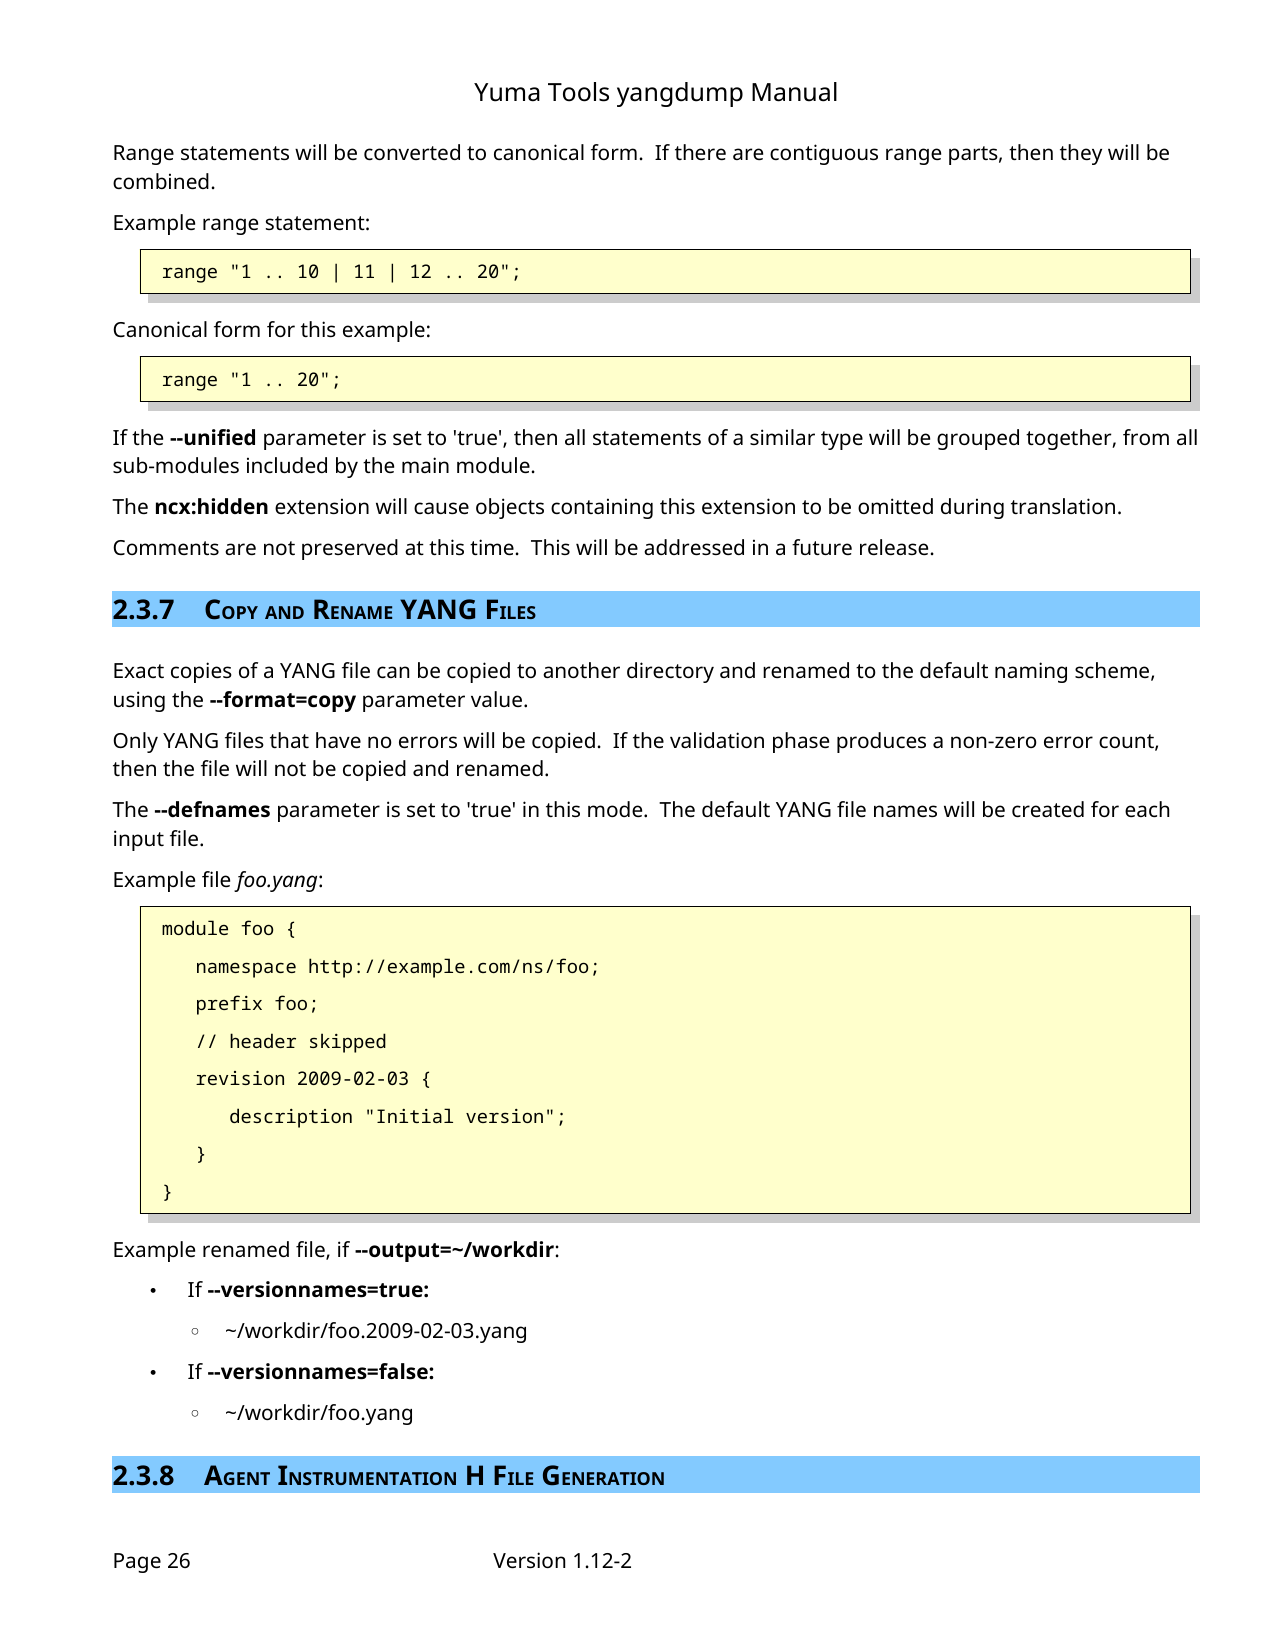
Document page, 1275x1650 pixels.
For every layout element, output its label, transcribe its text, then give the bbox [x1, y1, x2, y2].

text range "1 .. 20"; [141, 357, 1190, 401]
text description "Initial version"; [141, 1093, 1190, 1129]
list If --versionnames=false: [150, 1357, 1200, 1386]
text Canonical form for this example: [112, 315, 1200, 344]
text module foo { [141, 907, 1190, 941]
text range "1 .. 10 | 11 | 12 .. 20"; [141, 250, 1190, 293]
text If the --unified parameter is set to 'true', then all statements of a similar type will be grouped together, from all sub-modules included by the main module. [112, 423, 1200, 479]
text namespace http://example.com/ns/foo; [141, 943, 1190, 979]
text revision 2009-02-03 { [141, 1056, 1190, 1091]
text Exact copies of a YANG file can be copied to another directory and renamed to the default naming scheme, using the --format=copy parameter value. [112, 657, 1200, 713]
list ~/workdir/foo.yang [187, 1398, 1200, 1427]
subtitle Copy and Rename YANG Files [112, 591, 1200, 627]
text } [141, 1131, 1190, 1166]
text The --defnames parameter is set to 'true' in this mode. The default YANG file names will be created for each input file. [112, 795, 1200, 852]
text } [141, 1168, 1190, 1213]
text prefix foo; [141, 981, 1190, 1016]
text Only YANG files that have no errors will be copied. If the validation phase produces a non-zero error count, then the file will not be copied and renamed. [112, 726, 1200, 783]
list If --versionnames=true: [150, 1276, 1200, 1304]
text Range statements will be converted to canonical form. If there are contiguous range parts, then they will be combined. [112, 138, 1200, 195]
list ~/workdir/foo.2009-02-03.yang [187, 1317, 1200, 1345]
text Example range statement: [112, 208, 1200, 236]
text Comments are not preserved at this time. This will be addressed in a future release. [112, 533, 1200, 561]
text Example renamed file, if --output=~/workdir: [112, 1235, 1200, 1263]
subtitle Agent Instrumentation H File Generation [112, 1456, 1200, 1493]
text // header skipped [141, 1018, 1190, 1054]
text The ncx:hidden extension will cause objects containing this extension to be omitted during translation. [112, 492, 1200, 521]
text Example file foo.yang: [112, 865, 1200, 893]
